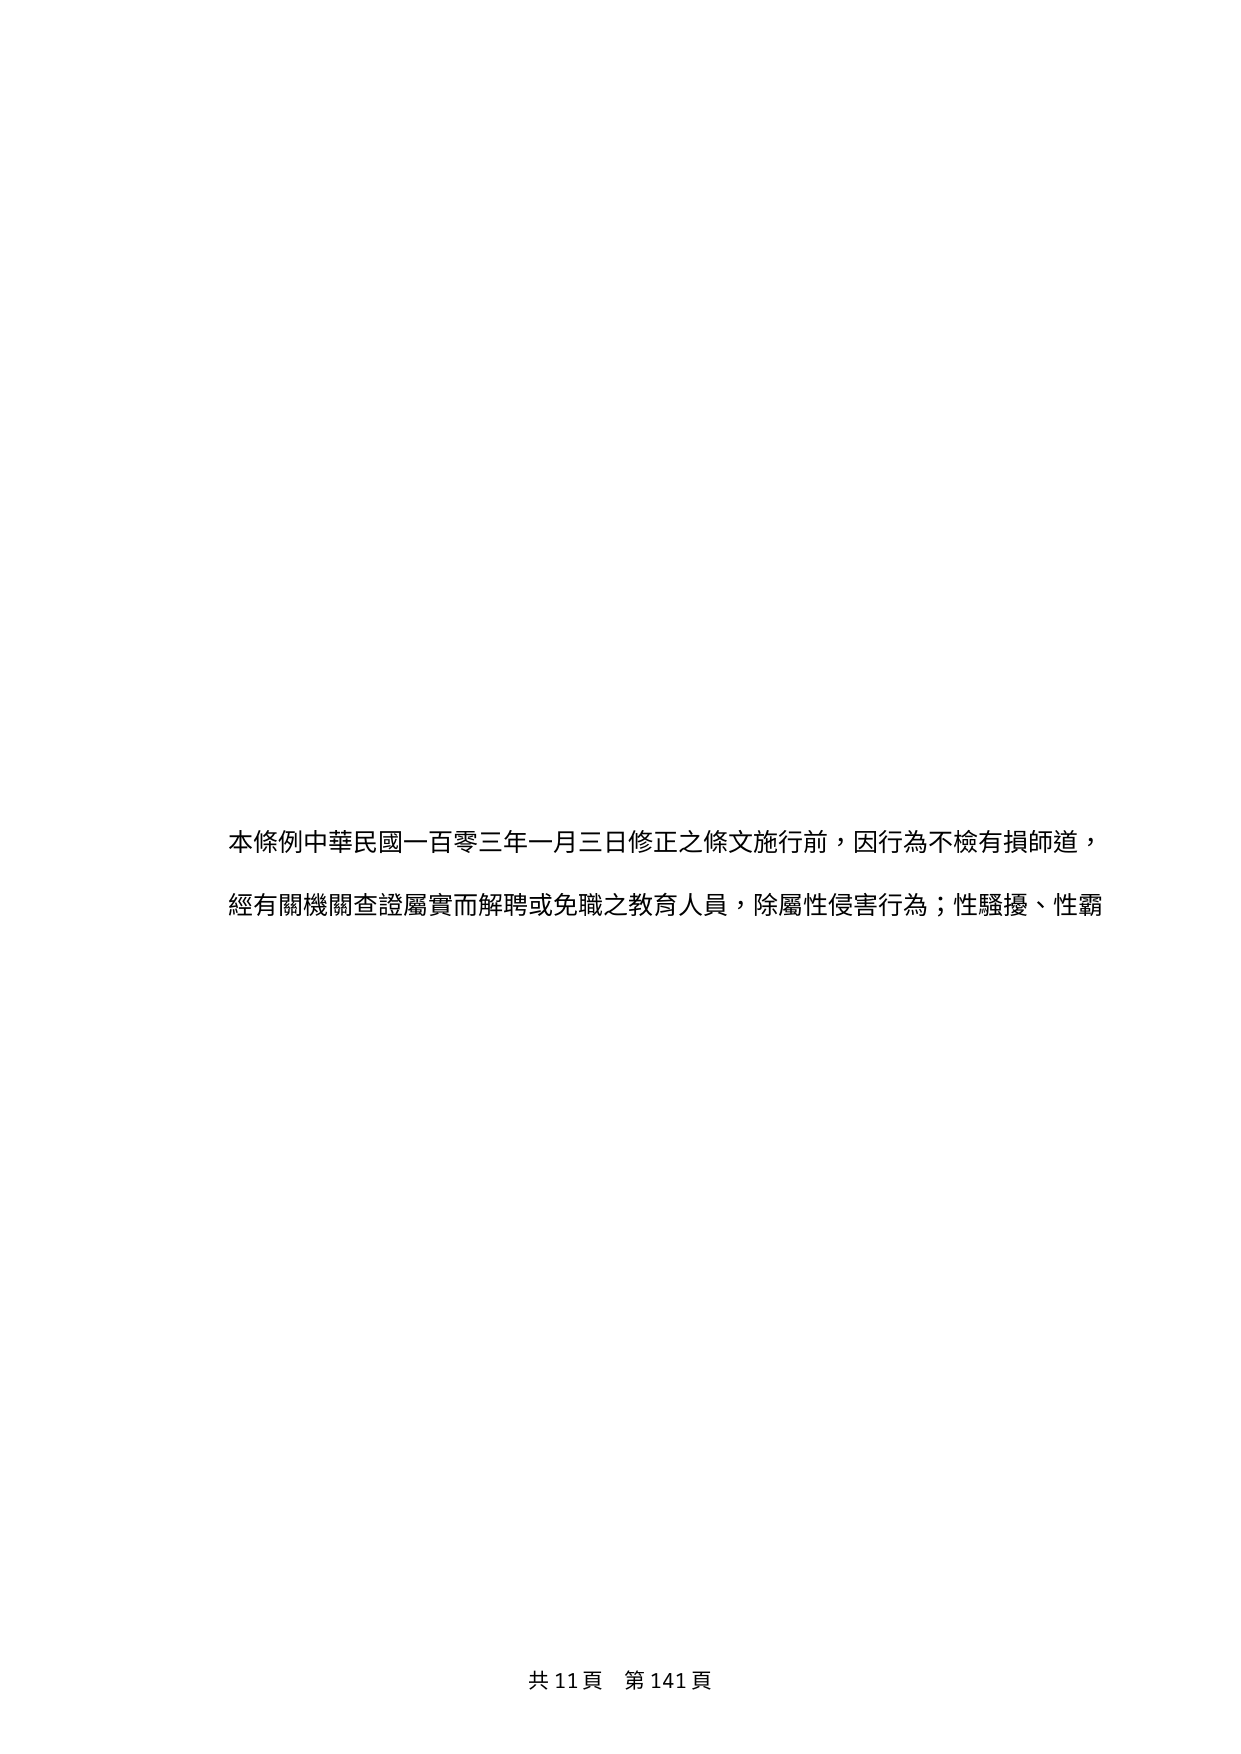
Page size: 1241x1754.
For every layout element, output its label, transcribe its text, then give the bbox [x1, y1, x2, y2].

text 本條例中華民國一百零三年一月三日修正之條文施行前，因行為不檢有損師道，經有關機關查證屬實而解聘或免職之教育人員，除屬性侵害行為；性騷擾、性霸 [229, 799, 1122, 924]
